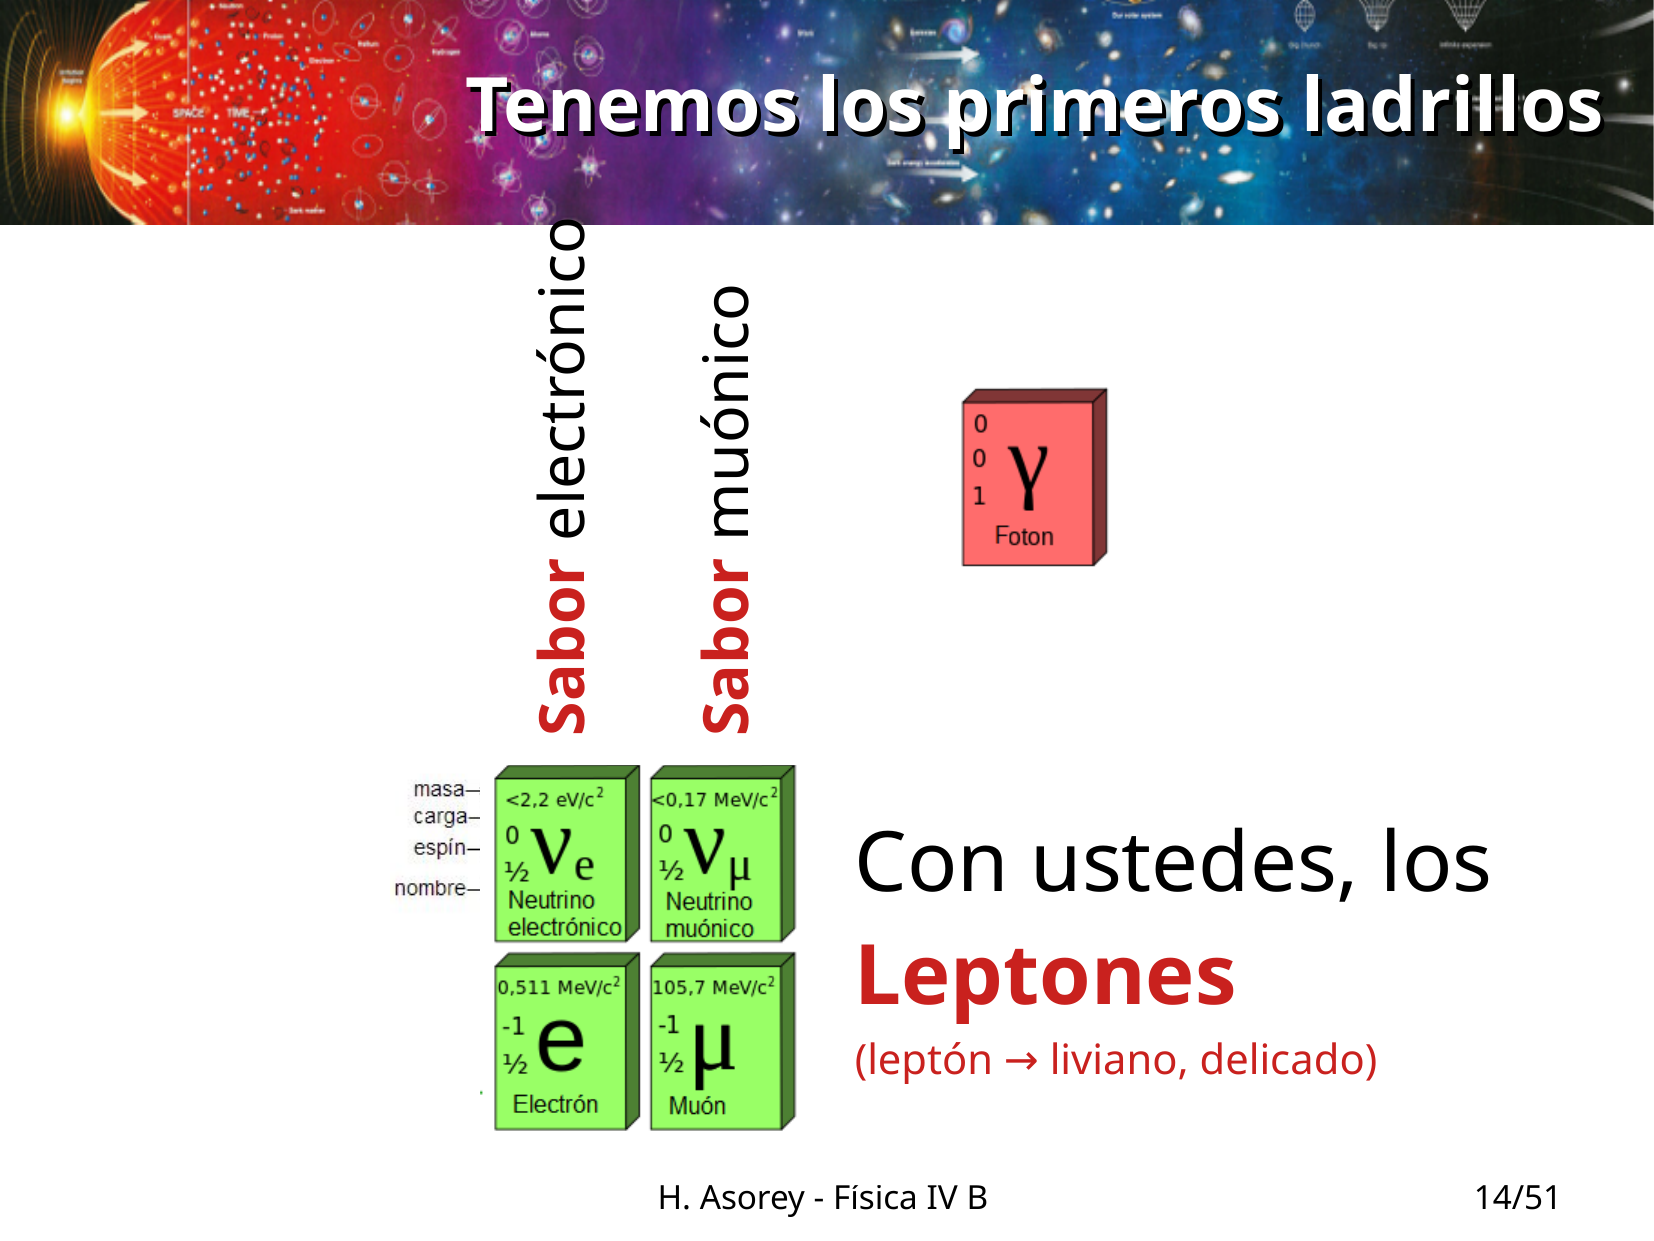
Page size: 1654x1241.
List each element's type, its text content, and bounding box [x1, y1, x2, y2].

picture [355, 254, 1295, 570]
text_box [1296, 1063, 1306, 1071]
text_box [255, 915, 481, 1156]
text_box [1158, 1063, 1171, 1071]
text_box [908, 1063, 921, 1071]
text_box [1345, 1063, 1358, 1071]
text_box [1079, 1063, 1084, 1071]
text_box Sabor electrónico [510, 255, 601, 752]
title Tenemos los primeros ladrillos [45, 15, 1606, 191]
text_box [1319, 1063, 1331, 1071]
text_box [1205, 1063, 1217, 1071]
text_box Sabor muónico [674, 314, 766, 752]
text_box [948, 1063, 961, 1071]
text_box [1109, 1063, 1119, 1071]
picture [0, 0, 1654, 225]
text_box Con ustedes, los Leptones (leptón → liviano, delicado) [840, 795, 1458, 1063]
picture [355, 750, 799, 1156]
text_box [355, 255, 1405, 1186]
